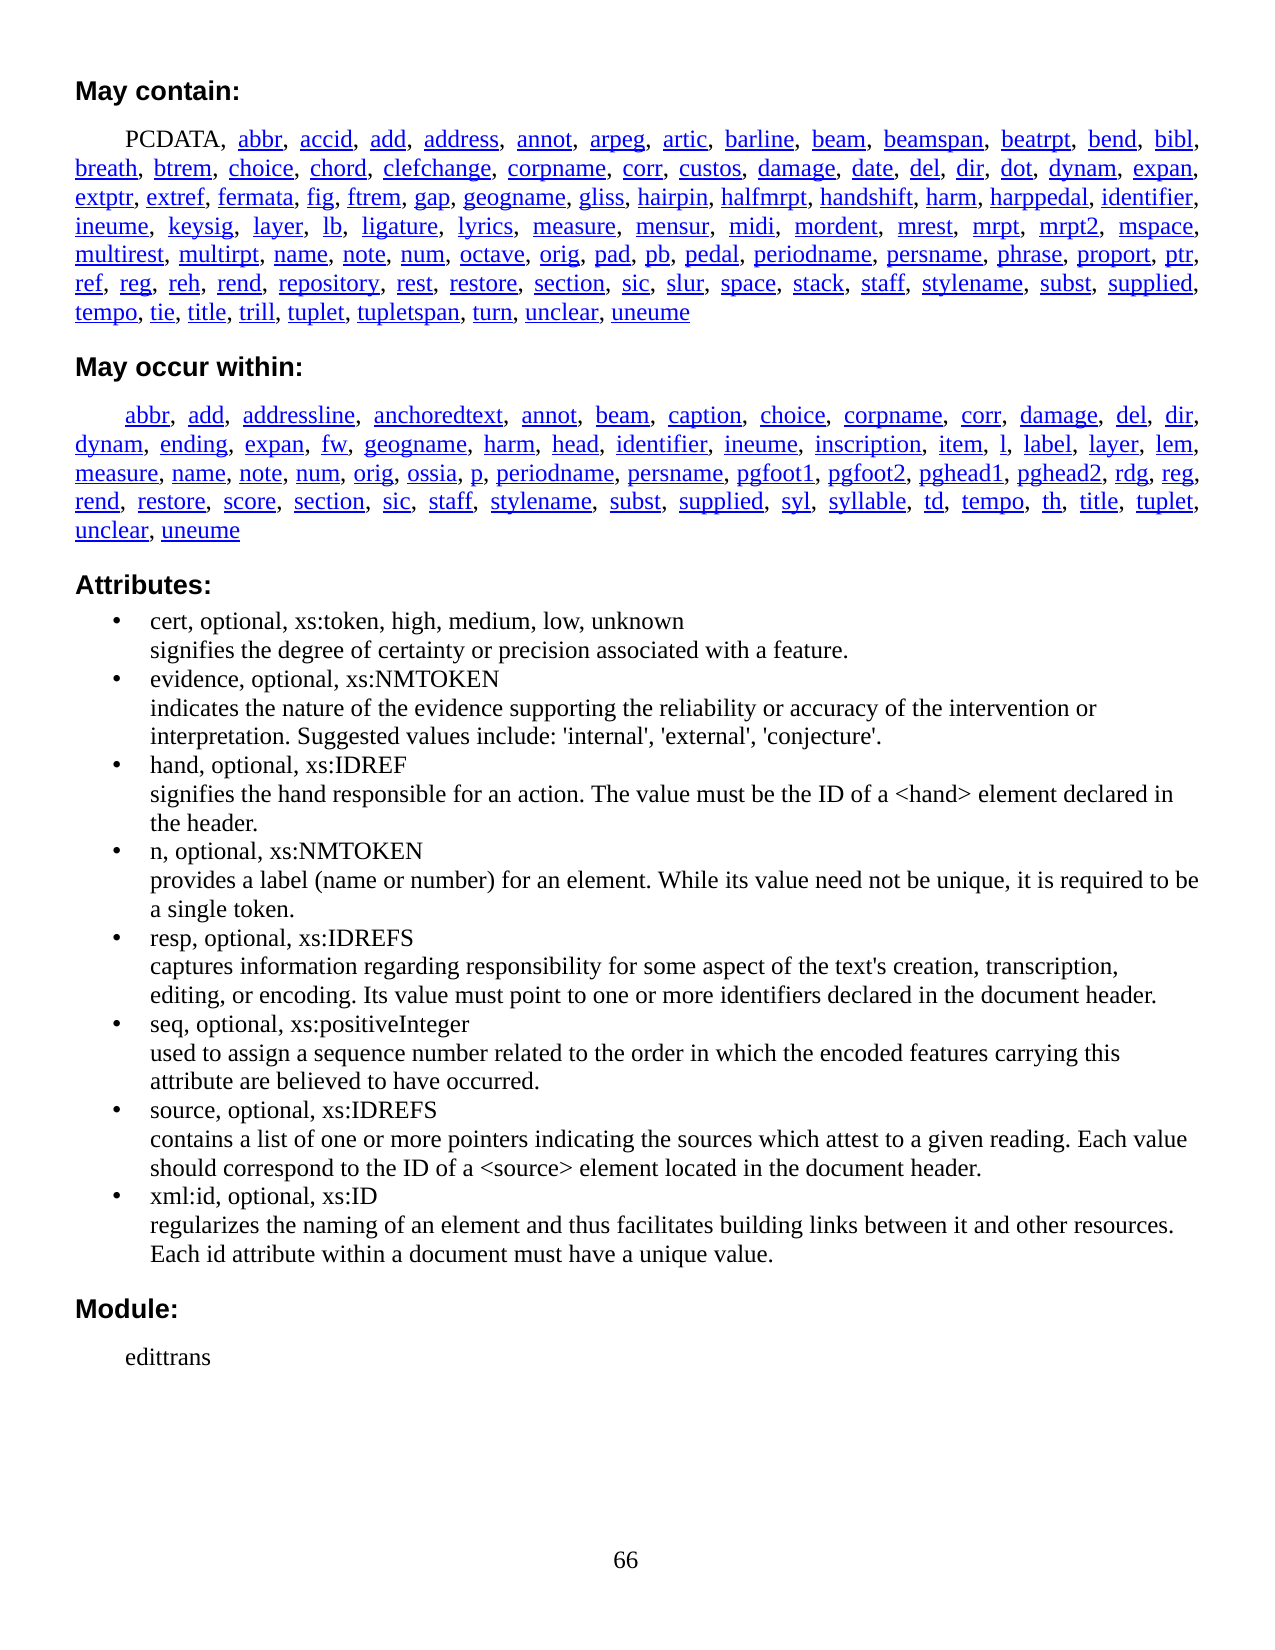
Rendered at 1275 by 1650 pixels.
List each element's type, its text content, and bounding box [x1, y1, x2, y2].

list n, optional, xs:NMTOKEN provides a label (name or number) for an element. While its value need not be unique, it is required to be a single token. [112, 836, 1200, 923]
list seq, optional, xs:positiveInteger used to assign a sequence number related to the order in which the encoded features carrying this attribute are believed to have occurred. [112, 1009, 1200, 1095]
subtitle May occur within: [75, 351, 1200, 382]
text edittrans [75, 1342, 1200, 1371]
list xml:id, optional, xs:ID regularizes the naming of an element and thus facilitates building links between it and other resources. Each id attribute within a document must have a unique value. [112, 1181, 1200, 1268]
list source, optional, xs:IDREFS contains a list of one or more pointers indicating the sources which attest to a given reading. Each value should correspond to the ID of a <source> element located in the document header. [112, 1095, 1200, 1181]
subtitle May contain: [75, 75, 1200, 106]
subtitle Attributes: [75, 569, 1200, 600]
list cert, optional, xs:token, high, medium, low, unknown signifies the degree of certainty or precision associated with a feature. [112, 606, 1200, 664]
list resp, optional, xs:IDREFS captures information regarding responsibility for some aspect of the text's creation, transcription, editing, or encoding. Its value must point to one or more identifiers declared in the document header. [112, 923, 1200, 1009]
subtitle Module: [75, 1293, 1200, 1324]
text abbr, add, addressline, anchoredtext, annot, beam, caption, choice, corpname, corr, damage, del, dir, dynam, ending, expan, fw, geogname, harm, head, identifier, ineume, inscription, item, l, label, layer, lem, measure, name, note, num, orig, ossia, p, periodname, persname, pgfoot1, pgfoot2, pghead1, pghead2, rdg, reg, rend, restore, score, section, sic, staff, stylename, subst, supplied, syl, syllable, td, tempo, th, title, tuplet, unclear, uneume [75, 400, 1200, 544]
list hand, optional, xs:IDREF signifies the hand responsible for an action. The value must be the ID of a <hand> element declared in the header. [112, 750, 1200, 836]
list evidence, optional, xs:NMTOKEN indicates the nature of the evidence supporting the reliability or accuracy of the intervention or interpretation. Suggested values include: 'internal', 'external', 'conjecture'. [112, 664, 1200, 750]
text PCDATA, abbr, accid, add, address, annot, arpeg, artic, barline, beam, beamspan, beatrpt, bend, bibl, breath, btrem, choice, chord, clefchange, corpname, corr, custos, damage, date, del, dir, dot, dynam, expan, extptr, extref, fermata, fig, ftrem, gap, geogname, gliss, hairpin, halfmrpt, handshift, harm, harppedal, identifier, ineume, keysig, layer, lb, ligature, lyrics, measure, mensur, midi, mordent, mrest, mrpt, mrpt2, mspace, multirest, multirpt, name, note, num, octave, orig, pad, pb, pedal, periodname, persname, phrase, proport, ptr, ref, reg, reh, rend, repository, rest, restore, section, sic, slur, space, stack, staff, stylename, subst, supplied, tempo, tie, title, trill, tuplet, tupletspan, turn, unclear, uneume [75, 124, 1200, 326]
